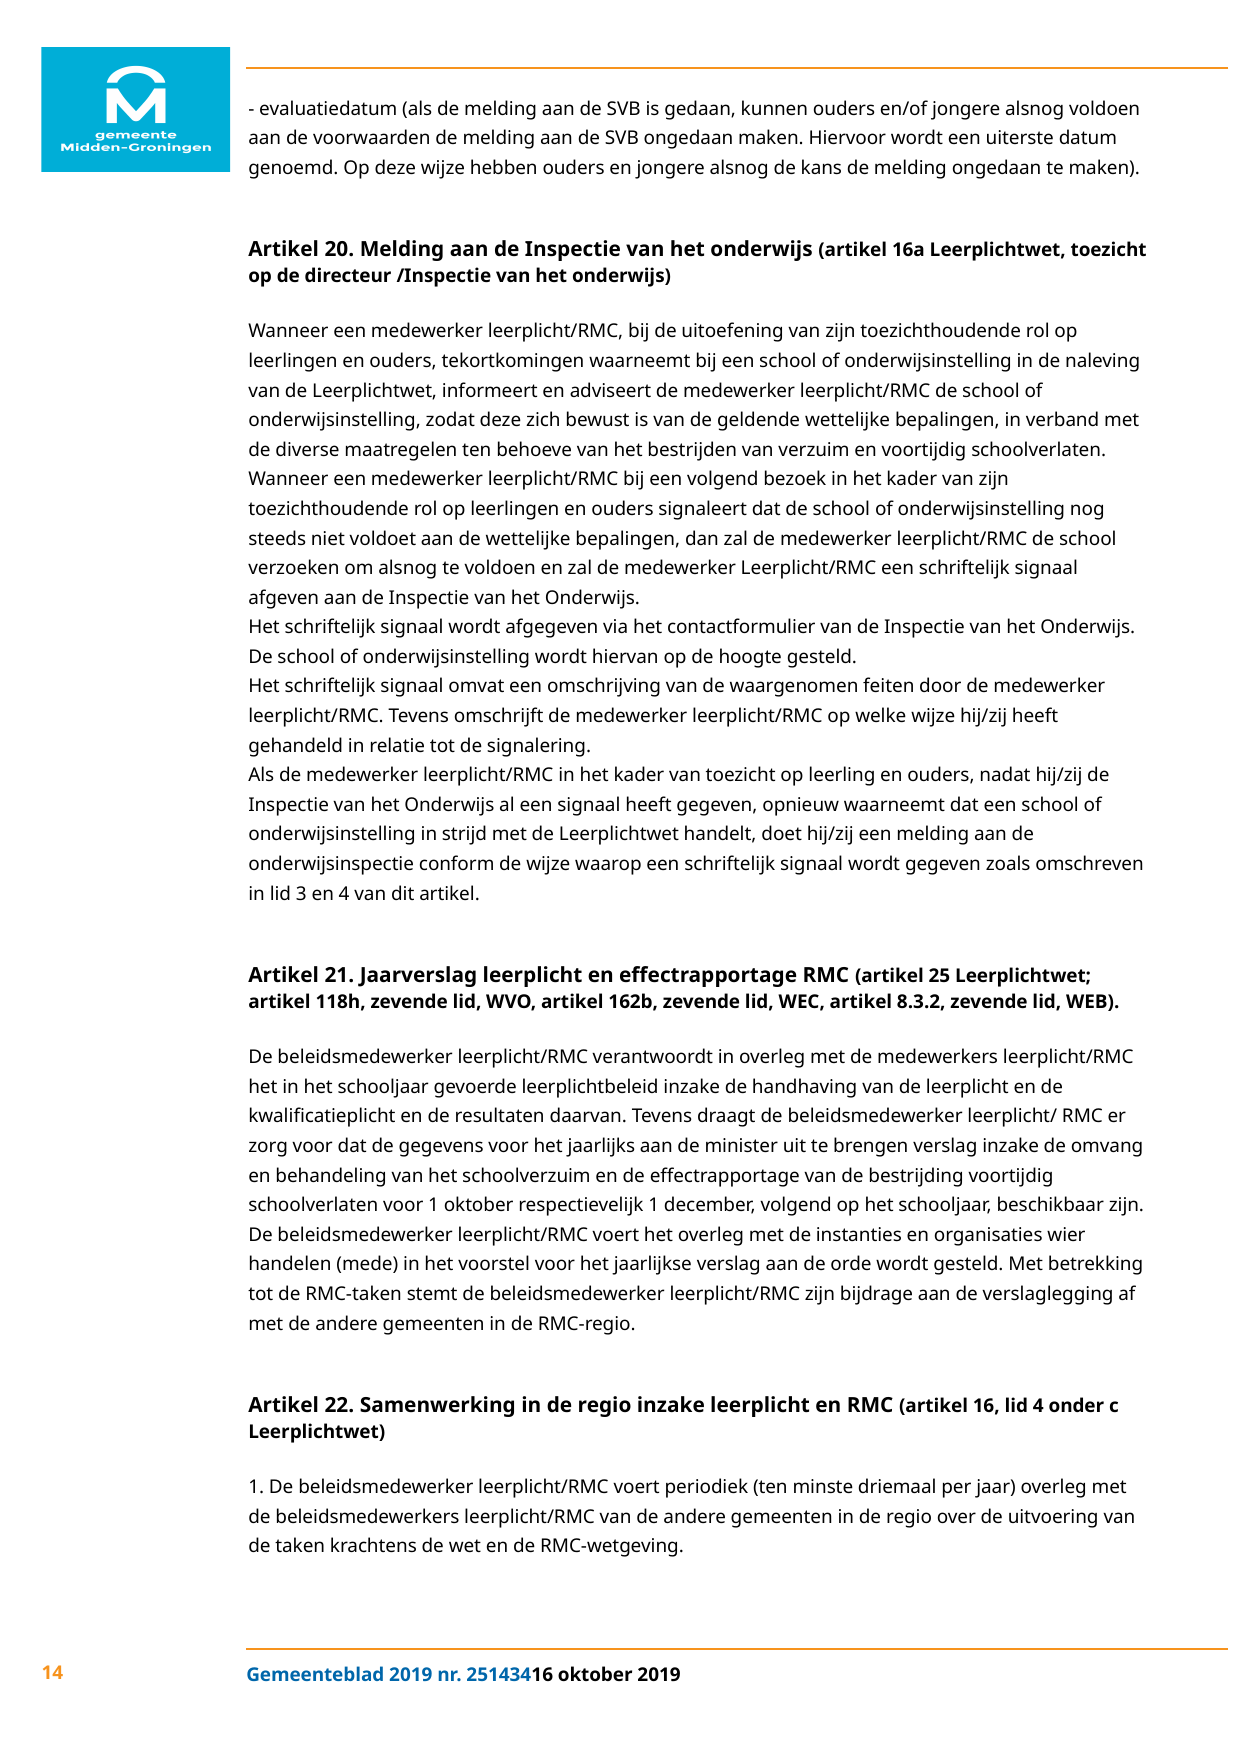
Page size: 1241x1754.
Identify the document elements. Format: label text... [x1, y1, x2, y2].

picture [108, 66, 164, 82]
text Het schriftelijk signaal wordt afgegeven via het contactformulier van de Inspectie van het Onderwijs. De school of onderwijsinstelling wordt hiervan op de hoogte gesteld. [248, 613, 1152, 669]
text 1. De beleidsmedewerker leerplicht/RMC voert periodiek (ten minste driemaal per jaar) overleg met de beleidsmedewerkers leerplicht/RMC van de andere gemeenten in de regio over de uitvoering van de taken krachtens de wet en de RMC-wetgeving. [248, 1473, 1152, 1558]
text De beleidsmedewerker leerplicht/RMC verantwoordt in overleg met de medewerkers leerplicht/RMC het in het schooljaar gevoerde leerplichtbeleid inzake de handhaving van de leerplicht en de kwalificatieplicht en de resultaten daarvan. Tevens draagt de beleidsmedewerker leerplicht/ RMC er zorg voor dat de gegevens voor het jaarlijks aan de minister uit te brengen verslag inzake de omvang en behandeling van het schoolverzuim en de effectrapportage van de bestrijding voortijdig schoolverlaten voor 1 oktober respectievelijk 1 december, volgend op het schooljaar, beschikbaar zijn. [248, 1043, 1152, 1217]
text Wanneer een medewerker leerplicht/RMC, bij de uitoefening van zijn toezichthoudende rol op leerlingen en ouders, tekortkomingen waarneemt bij een school of onderwijsinstelling in de naleving van de Leerplichtwet, informeert en adviseert de medewerker leerplicht/RMC de school of onderwijsinstelling, zodat deze zich bewust is van de geldende wettelijke bepalingen, in verband met de diverse maatregelen ten behoeve van het bestrijden van verzuim en voortijdig schoolverlaten. [248, 318, 1152, 462]
text - evaluatiedatum (als de melding aan de SVB is gedaan, kunnen ouders en/of jongere alsnog voldoen aan de voorwaarden de melding aan de SVB ongedaan maken. Hiervoor wordt een uiterste datum genoemd. Op deze wijze hebben ouders en jongere alsnog de kans de melding ongedaan te maken). [248, 95, 1152, 180]
picture [184, 146, 190, 153]
text De beleidsmedewerker leerplicht/RMC voert het overleg met de instanties en organisaties wier handelen (mede) in het voorstel voor het jaarlijkse verslag aan de orde wordt gesteld. Met betrekking tot de RMC-taken stemt de beleidsmedewerker leerplicht/RMC zijn bijdrage aan de verslaglegging af met de andere gemeenten in de RMC-regio. [248, 1221, 1152, 1336]
text Artikel 21. Jaarverslag leerplicht en effectrapportage RMC (artikel 25 Leerplichtwet; artikel 118h, zevende lid, WVO, artikel 162b, zevende lid, WEC, artikel 8.3.2, zevende lid, WEB). [248, 960, 1152, 1014]
text Artikel 22. Samenwerking in de regio inzake leerplicht en RMC (artikel 16, lid 4 onder c Leerplichtwet) [248, 1390, 1152, 1444]
text Als de medewerker leerplicht/RMC in het kader van toezicht op leerling en ouders, nadat hij/zij de Inspectie van het Onderwijs al een signaal heeft gegeven, opnieuw waarneemt dat een school of onderwijsinstelling in strijd met de Leerplichtwet handelt, doet hij/zij een melding aan de onderwijsinspectie conform de wijze waarop een schriftelijk signaal wordt gegeven zoals omschreven in lid 3 en 4 van dit artikel. [248, 761, 1152, 906]
text Wanneer een medewerker leerplicht/RMC bij een volgend bezoek in het kader van zijn toezichthoudende rol op leerlingen en ouders signaleert dat de school of onderwijsinstelling nog steeds niet voldoet aan de wettelijke bepalingen, dan zal de medewerker leerplicht/RMC de school verzoeken om alsnog te voldoen en zal de medewerker Leerplicht/RMC een schriftelijk signaal afgeven aan de Inspectie van het Onderwijs. [248, 466, 1152, 610]
picture [107, 89, 165, 122]
text Artikel 20. Melding aan de Inspectie van het onderwijs (artikel 16a Leerplichtwet, toezicht op de directeur /Inspectie van het onderwijs) [248, 234, 1152, 288]
text Het schriftelijk signaal omvat een omschrijving van de waargenomen feiten door de medewerker leerplicht/RMC. Tevens omschrijft de medewerker leerplicht/RMC op welke wijze hij/zij heeft gehandeld in relatie tot de signalering. [248, 673, 1152, 758]
